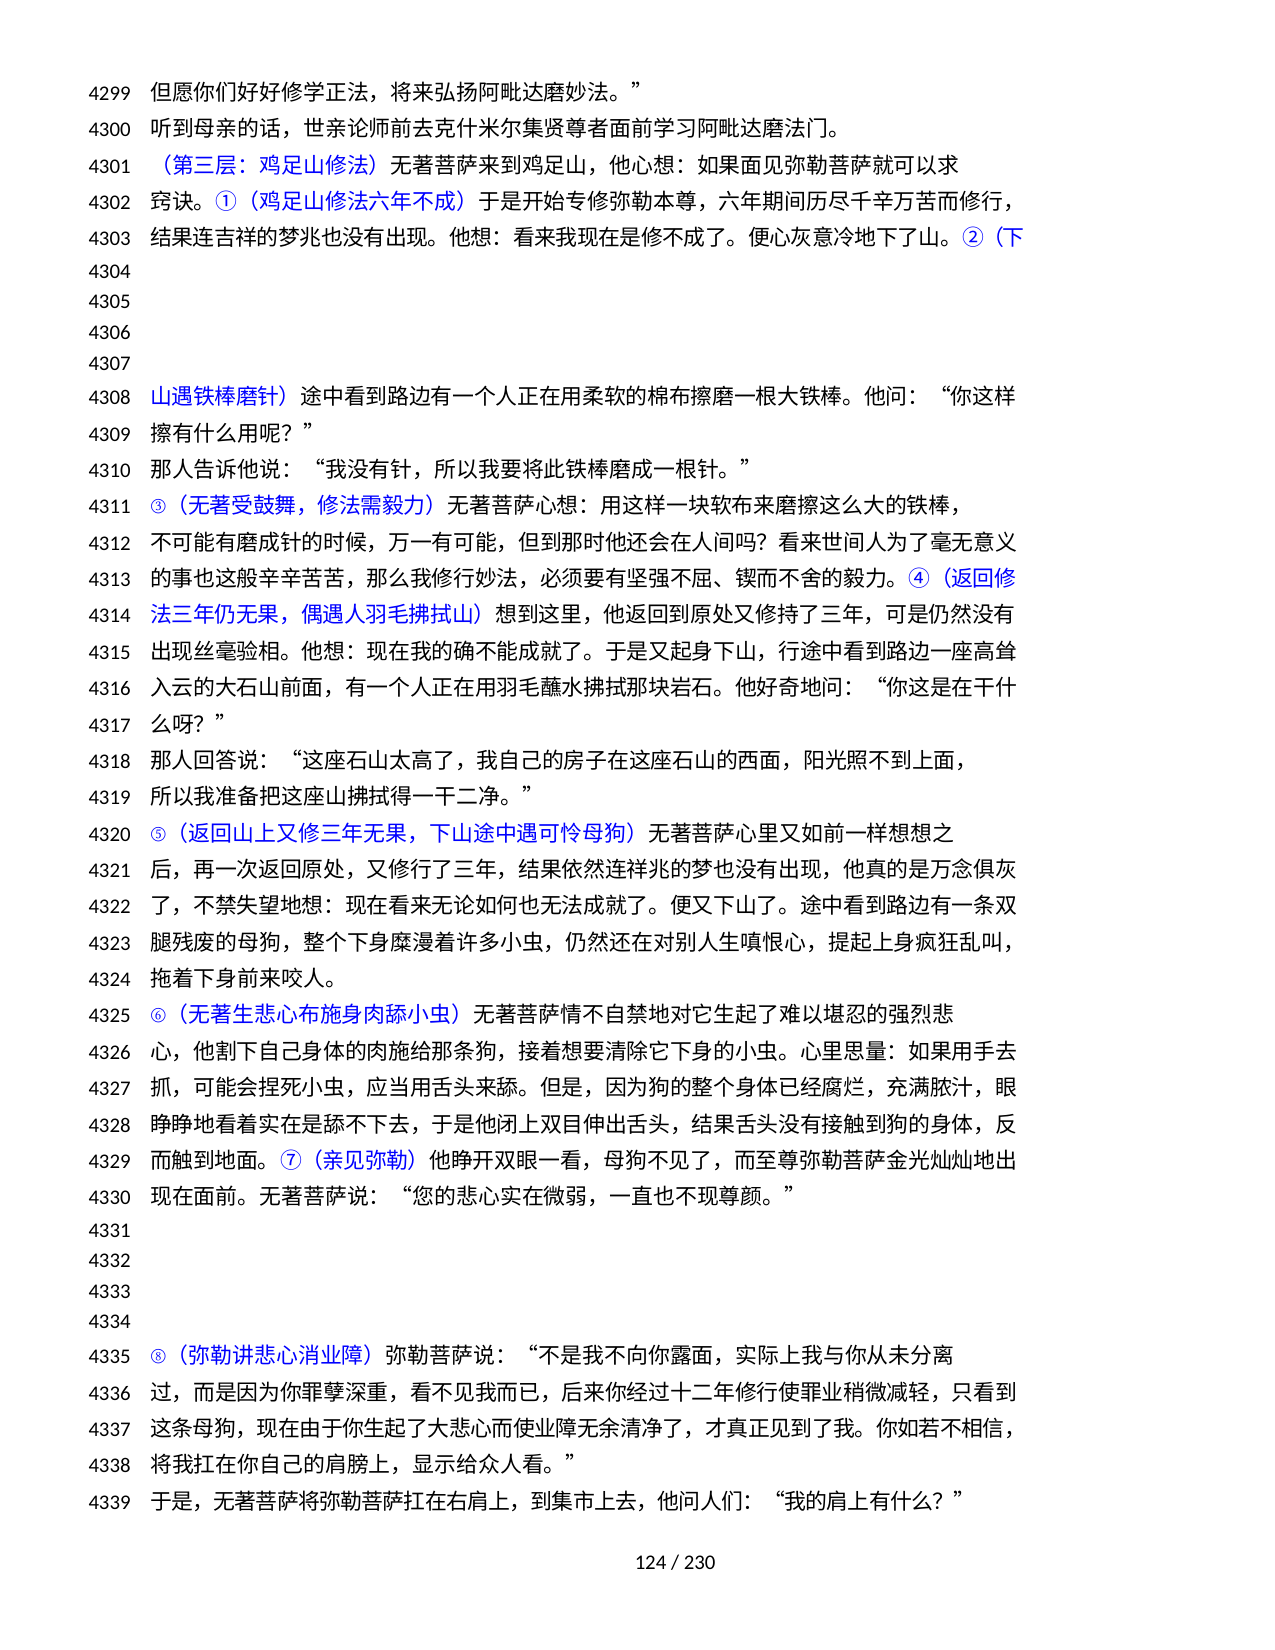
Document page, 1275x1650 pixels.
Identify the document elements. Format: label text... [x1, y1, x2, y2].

text 山遇铁棒磨针）途中看到路边有一个人正在用柔软的棉布擦磨一根大铁棒。他问：“你这样 [150, 379, 1200, 411]
text 那人回答说：“这座石山太高了，我自己的房子在这座石山的西面，阳光照不到上面， [150, 743, 1200, 774]
text 心，他割下自己身体的肉施给那条狗，接着想要清除它下身的小虫。心里思量：如果用手去 [150, 1034, 1200, 1066]
text 拖着下身前来咬人。 [150, 961, 1200, 993]
text 法三年仍无果，偶遇人羽毛拂拭山）想到这里，他返回到原处又修持了三年，可是仍然没有 [150, 597, 1200, 629]
text 不可能有磨成针的时候，万一有可能，但到那时他还会在人间吗？看来世间人为了毫无意义 [150, 525, 1200, 556]
text ⑤（返回山上又修三年无果，下山途中遇可怜母狗）无著菩萨心里又如前一样想想之 [150, 816, 1200, 847]
text 听到母亲的话，世亲论师前去克什米尔集贤尊者面前学习阿毗达磨法门。 [150, 111, 1200, 143]
text 但愿你们好好修学正法，将来弘扬阿毗达磨妙法。” [150, 75, 1200, 107]
text 抓，可能会捏死小虫，应当用舌头来舔。但是，因为狗的整个身体已经腐烂，充满脓汁，眼 [150, 1070, 1200, 1102]
text 于是，无著菩萨将弥勒菩萨扛在右肩上，到集市上去，他问人们：“我的肩上有什么？” [150, 1484, 1200, 1515]
text （第三层：鸡足山修法）无著菩萨来到鸡足山，他心想：如果面见弥勒菩萨就可以求 [150, 148, 1200, 179]
text ③（无著受鼓舞，修法需毅力）无著菩萨心想：用这样一块软布来磨擦这么大的铁棒， [150, 488, 1200, 520]
text 擦有什么用呢？” [150, 416, 1200, 447]
text 窍诀。①（鸡足山修法六年不成）于是开始专修弥勒本尊，六年期间历尽千辛万苦而修行， [150, 184, 1200, 216]
text 所以我准备把这座山拂拭得一干二净。” [150, 779, 1200, 811]
text 那人告诉他说：“我没有针，所以我要将此铁棒磨成一根针。” [150, 452, 1200, 484]
text 么呀？” [150, 707, 1200, 738]
text ⑥（无著生悲心布施身肉舔小虫）无著菩萨情不自禁地对它生起了难以堪忍的强烈悲 [150, 997, 1200, 1029]
text 过，而是因为你罪孽深重，看不见我而已，后来你经过十二年修行使罪业稍微减轻，只看到 [150, 1375, 1200, 1406]
text 结果连吉祥的梦兆也没有出现。他想：看来我现在是修不成了。便心灰意冷地下了山。②（下 [150, 220, 1200, 252]
text 出现丝毫验相。他想：现在我的确不能成就了。于是又起身下山，行途中看到路边一座高耸 [150, 634, 1200, 666]
text 将我扛在你自己的肩膀上，显示给众人看。” [150, 1447, 1200, 1479]
text 睁睁地看着实在是舔不下去，于是他闭上双目伸出舌头，结果舌头没有接触到狗的身体，反 [150, 1107, 1200, 1138]
text 现在面前。无著菩萨说：“您的悲心实在微弱，一直也不现尊颜。” [150, 1179, 1200, 1211]
text 了，不禁失望地想：现在看来无论如何也无法成就了。便又下山了。途中看到路边有一条双 [150, 888, 1200, 920]
text 腿残废的母狗，整个下身糜漫着许多小虫，仍然还在对别人生嗔恨心，提起上身疯狂乱叫， [150, 925, 1200, 956]
text ⑧（弥勒讲悲心消业障）弥勒菩萨说：“不是我不向你露面，实际上我与你从未分离 [150, 1338, 1200, 1370]
text 这条母狗，现在由于你生起了大悲心而使业障无余清净了，才真正见到了我。你如若不相信， [150, 1411, 1200, 1443]
text 后，再一次返回原处，又修行了三年，结果依然连祥兆的梦也没有出现，他真的是万念俱灰 [150, 852, 1200, 884]
text 的事也这般辛辛苦苦，那么我修行妙法，必须要有坚强不屈、锲而不舍的毅力。④（返回修 [150, 561, 1200, 593]
text 而触到地面。⑦（亲见弥勒）他睁开双眼一看，母狗不见了，而至尊弥勒菩萨金光灿灿地出 [150, 1143, 1200, 1175]
text 入云的大石山前面，有一个人正在用羽毛蘸水拂拭那块岩石。他好奇地问：“你这是在干什 [150, 670, 1200, 702]
